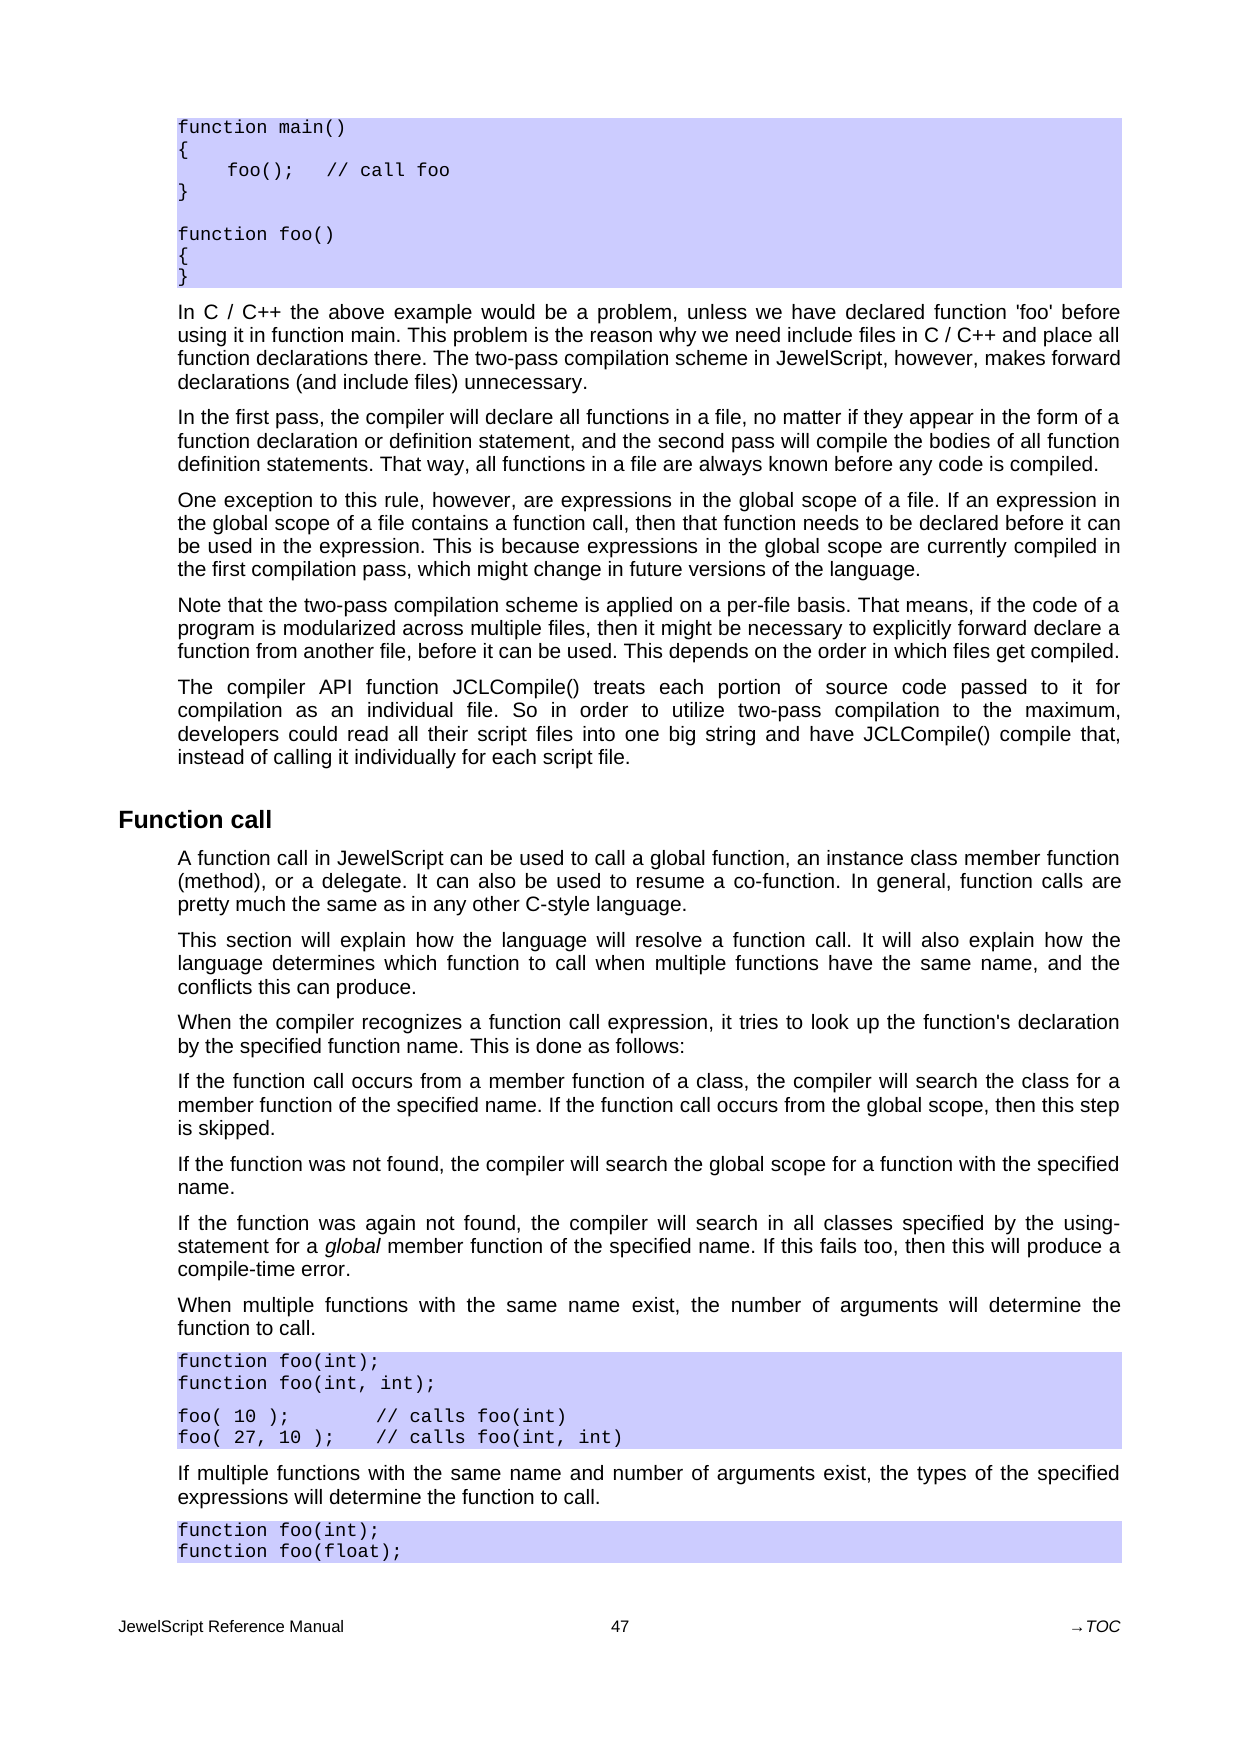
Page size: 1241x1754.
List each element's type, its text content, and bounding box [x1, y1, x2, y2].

subtitle Function call [118, 806, 1122, 834]
text function main() { foo(); // call foo } function foo() { } [177, 118, 1122, 288]
text When the compiler recognizes a function call expression, it tries to look up the function's declaration by the specified function name. This is done as follows: [177, 1011, 1122, 1057]
text One exception to this rule, however, are expressions in the global scope of a file. If an expression in the global scope of a file contains a function call, then that function needs to be declared before it can be used in the expression. This is because expressions in the global scope are currently compiled in the first compilation pass, which might change in future versions of the language. [177, 488, 1122, 581]
text foo( 10 ); // calls foo(int) foo( 27, 10 ); // calls foo(int, int) [177, 1407, 1122, 1449]
text In C / C++ the above example would be a problem, unless we have declared function 'foo' before using it in function main. This problem is the reason why we need include files in C / C++ and place all function declarations there. The two-pass compilation scheme in JewelScript, however, makes forward declarations (and include files) unnecessary. [177, 301, 1122, 393]
text When multiple functions with the same name exist, the number of arguments will determine the function to call. [177, 1293, 1122, 1340]
text If the function was not found, the compiler will search the global scope for a function with the specified name. [177, 1152, 1122, 1198]
text If the function call occurs from a member function of a class, the compiler will search the class for a member function of the specified name. If the function call occurs from the global scope, then this step is skipped. [177, 1070, 1122, 1139]
text In the first pass, the compiler will declare all functions in a file, no matter if they appear in the form of a function declaration or definition statement, and the second pass will compile the bodies of all function definition statements. That way, all functions in a file are always known before any code is compiled. [177, 406, 1122, 476]
text function foo(int); function foo(float); [177, 1521, 1122, 1563]
text If the function was again not found, the compiler will search in all classes specified by the using-statement for a global member function of the specified name. If this fails too, then this will produce a compile-time error. [177, 1211, 1122, 1281]
text The compiler API function JCLCompile() treats each portion of source code passed to it for compilation as an individual file. So in order to utilize two-pass compilation to the maximum, developers could read all their script files into one big string and have JCLCompile() compile that, instead of calling it individually for each script file. [177, 676, 1122, 769]
text Note that the two-pass compilation scheme is applied on a per-file basis. That means, if the code of a program is modularized across multiple files, then it might be necessary to explicitly forward declare a function from another file, before it can be used. This depends on the order in which files get compiled. [177, 593, 1122, 663]
text This section will explain how the language will resolve a function call. It will also explain how the language determines which function to call when multiple functions have the same name, and the conflicts this can produce. [177, 929, 1122, 998]
text function foo(int); function foo(int, int); [177, 1352, 1122, 1395]
text If multiple functions with the same name and number of arguments exist, the types of the specified expressions will determine the function to call. [177, 1462, 1122, 1508]
text A function call in JewelScript can be used to call a global function, an instance class member function (method), or a delegate. It can also be used to resume a co-function. In general, function calls are pretty much the same as in any other C-style language. [177, 847, 1122, 916]
